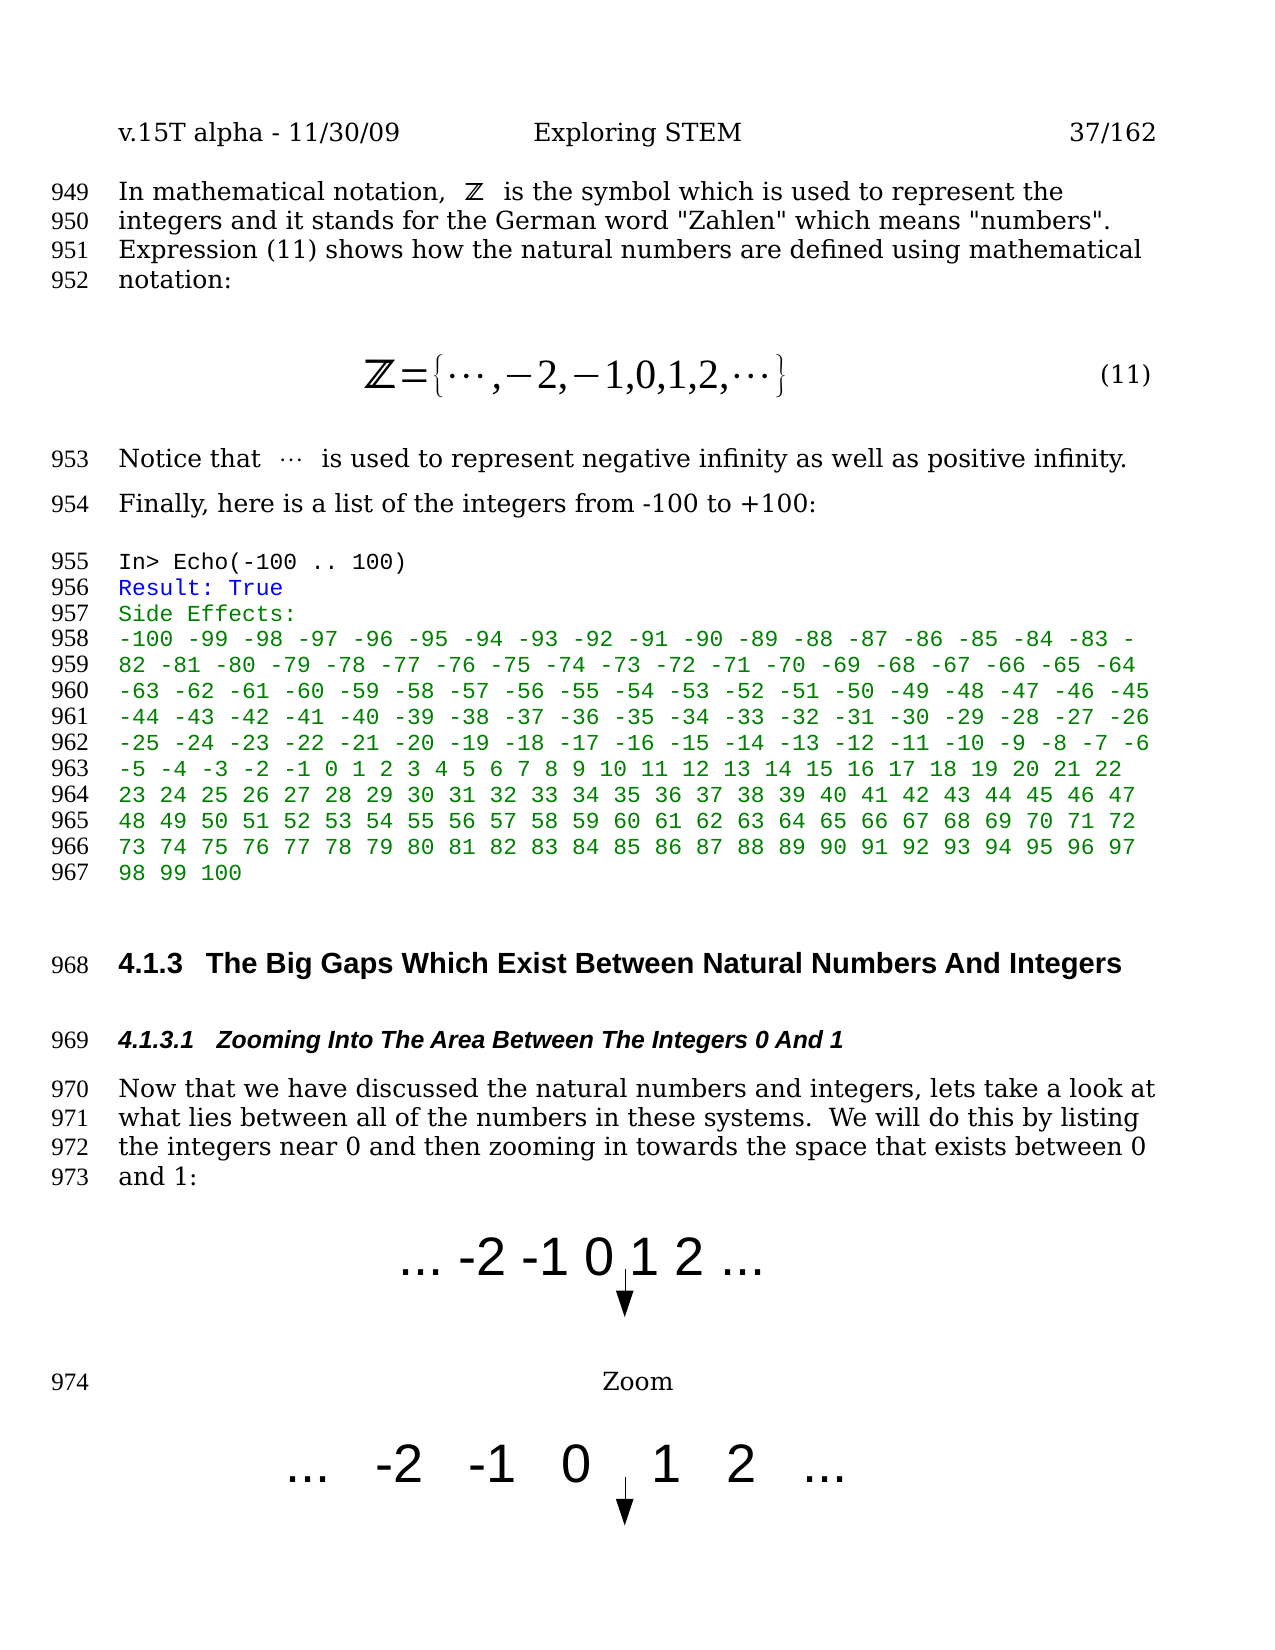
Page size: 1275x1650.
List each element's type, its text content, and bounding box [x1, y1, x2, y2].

text Zoom [118, 1367, 1157, 1396]
text In mathematical notation,is the symbol which is used to represent the integers and it stands for the German word "Zahlen" which means "numbers". Expression (11) shows how the natural numbers are defined using mathematical notation: [118, 177, 1157, 294]
subtitle Zooming Into The Area Between The Integers 0 And 1 [118, 1025, 1157, 1053]
text Finally, here is a list of the integers from -100 to +100: [118, 489, 1157, 518]
text In> Echo(-100 .. 100) [118, 550, 1157, 576]
text -100 -99 -98 -97 -96 -95 -94 -93 -92 -91 -90 -89 -88 -87 -86 -85 -84 -83 -82 -81 -80 -79 -78 -77 -76 -75 -74 -73 -72 -71 -70 -69 -68 -67 -66 -65 -64 -63 -62 -61 -60 -59 -58 -57 -56 -55 -54 -53 -52 -51 -50 -49 -48 -47 -46 -45 -44 -43 -42 -41 -40 -39 -38 -37 -36 -35 -34 -33 -32 -31 -30 -29 -28 -27 -26 -25 -24 -23 -22 -21 -20 -19 -18 -17 -16 -15 -14 -13 -12 -11 -10 -9 -8 -7 -6 -5 -4 -3 -2 -1 0 1 2 3 4 5 6 7 8 9 10 11 12 13 14 15 16 17 18 19 20 21 22 23 24 25 26 27 28 29 30 31 32 33 34 35 36 37 38 39 40 41 42 43 44 45 46 47 48 49 50 51 52 53 54 55 56 57 58 59 60 61 62 63 64 65 66 67 68 69 70 71 72 73 74 75 76 77 78 79 80 81 82 83 84 85 86 87 88 89 90 91 92 93 94 95 96 97 98 99 100 [118, 628, 1157, 887]
text Side Effects: [118, 602, 1157, 628]
text Notice thatis used to represent negative infinity as well as positive infinity. [118, 444, 1157, 474]
text Now that we have discussed the natural numbers and integers, lets take a look at what lies between all of the numbers in these systems. We will do this by listing the integers near 0 and then zooming in towards the space that exists between 0 and 1: [118, 1074, 1157, 1191]
text Result: True [118, 576, 1157, 602]
table_header (11) [1041, 344, 1157, 406]
subtitle The Big Gaps Which Exist Between Natural Numbers And Integers [118, 946, 1157, 980]
table_header [118, 344, 1041, 406]
